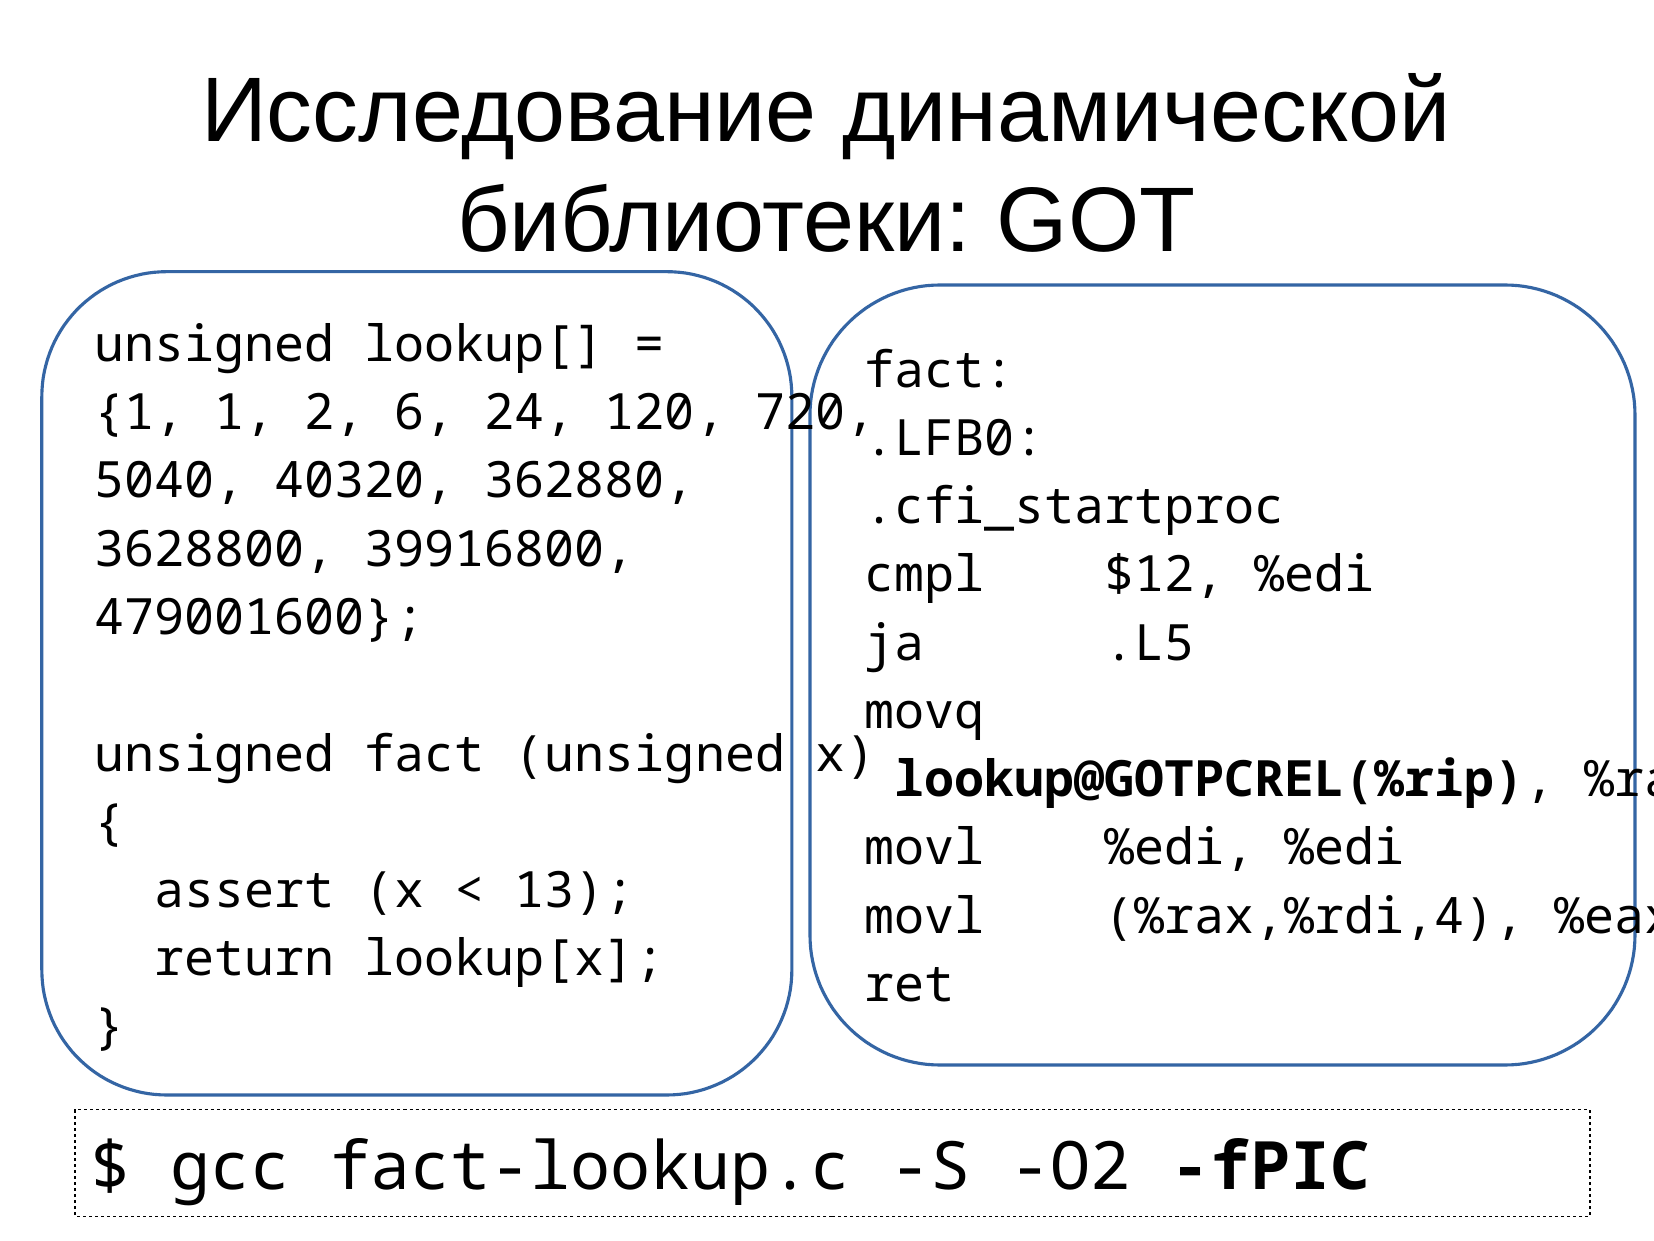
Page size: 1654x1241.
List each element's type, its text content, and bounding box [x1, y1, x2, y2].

text_box unsigned lookup[] = {1, 1, 2, 6, 24, 120, 720, 5040, 40320, 362880, 3628800, 39916800, 479001600}; unsigned fact (unsigned x) { assert (x < 13); return lookup[x]; } [41, 271, 792, 1096]
text_box fact: .LFB0: .cfi_startproc cmpl $12, %edi ja .L5 movq lookup@GOTPCREL(%rip), %rax movl %edi, %edi movl (%rax,%rdi,4), %eax ret [810, 285, 1636, 1066]
title Исследование динамической библиотеки: GOT [82, 49, 1571, 257]
text_box $ gcc fact-lookup.c -S -O2 -fPIC [75, 1109, 1591, 1216]
